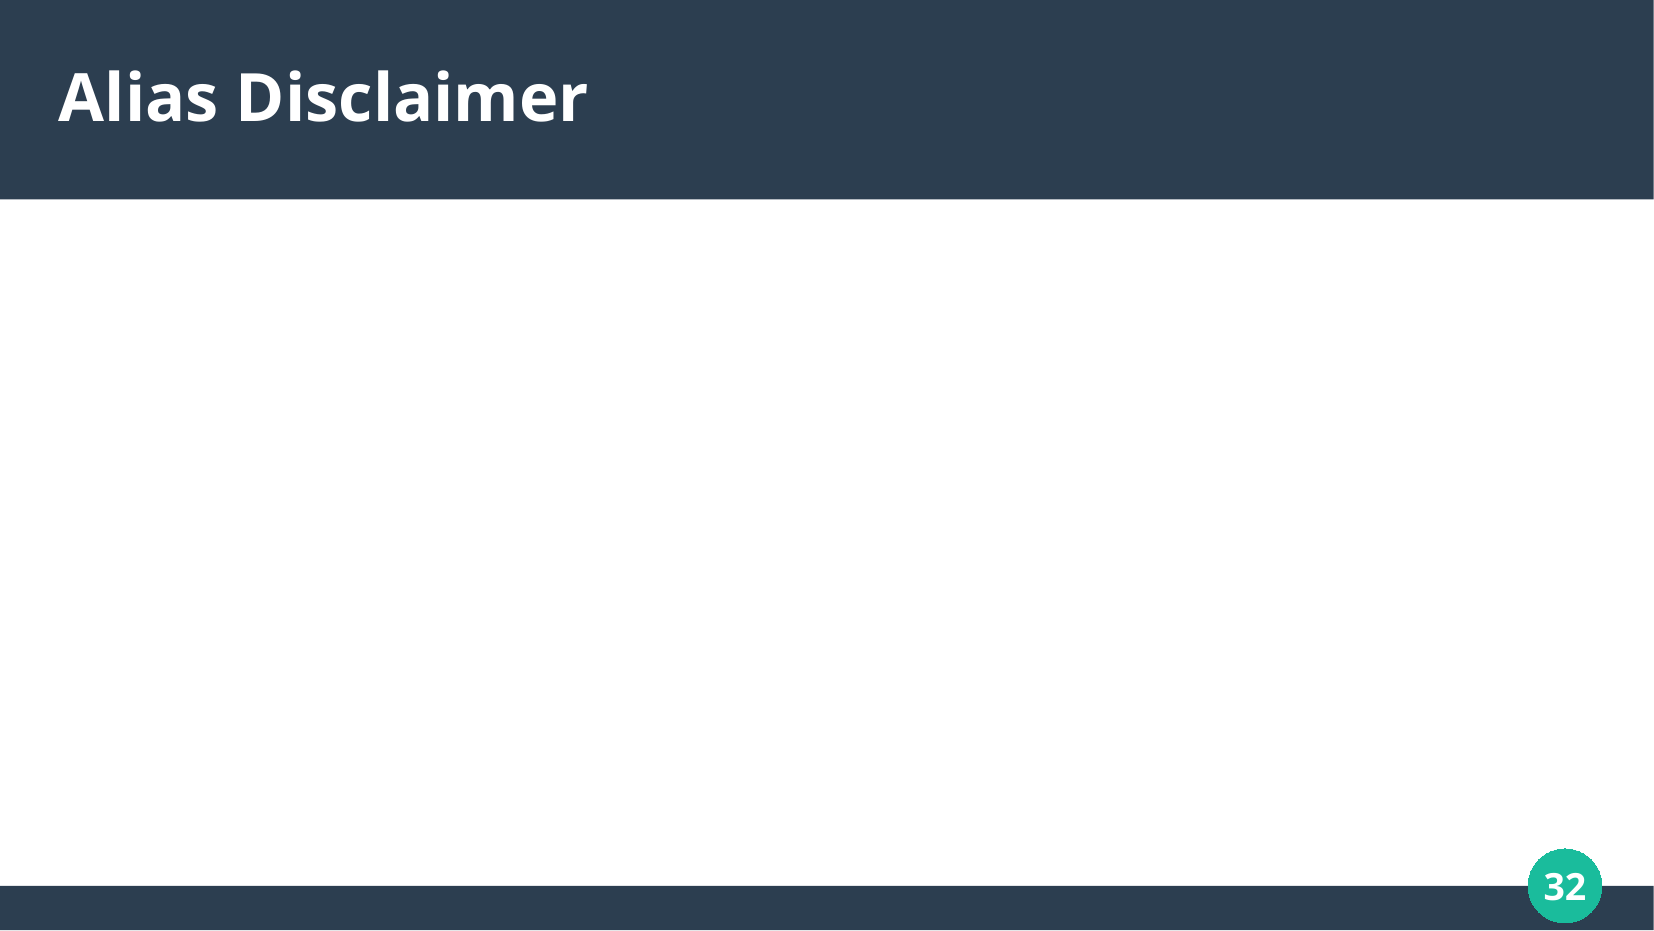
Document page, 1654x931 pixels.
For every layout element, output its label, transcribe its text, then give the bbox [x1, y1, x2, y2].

title Alias Disclaimer [59, 37, 1595, 155]
